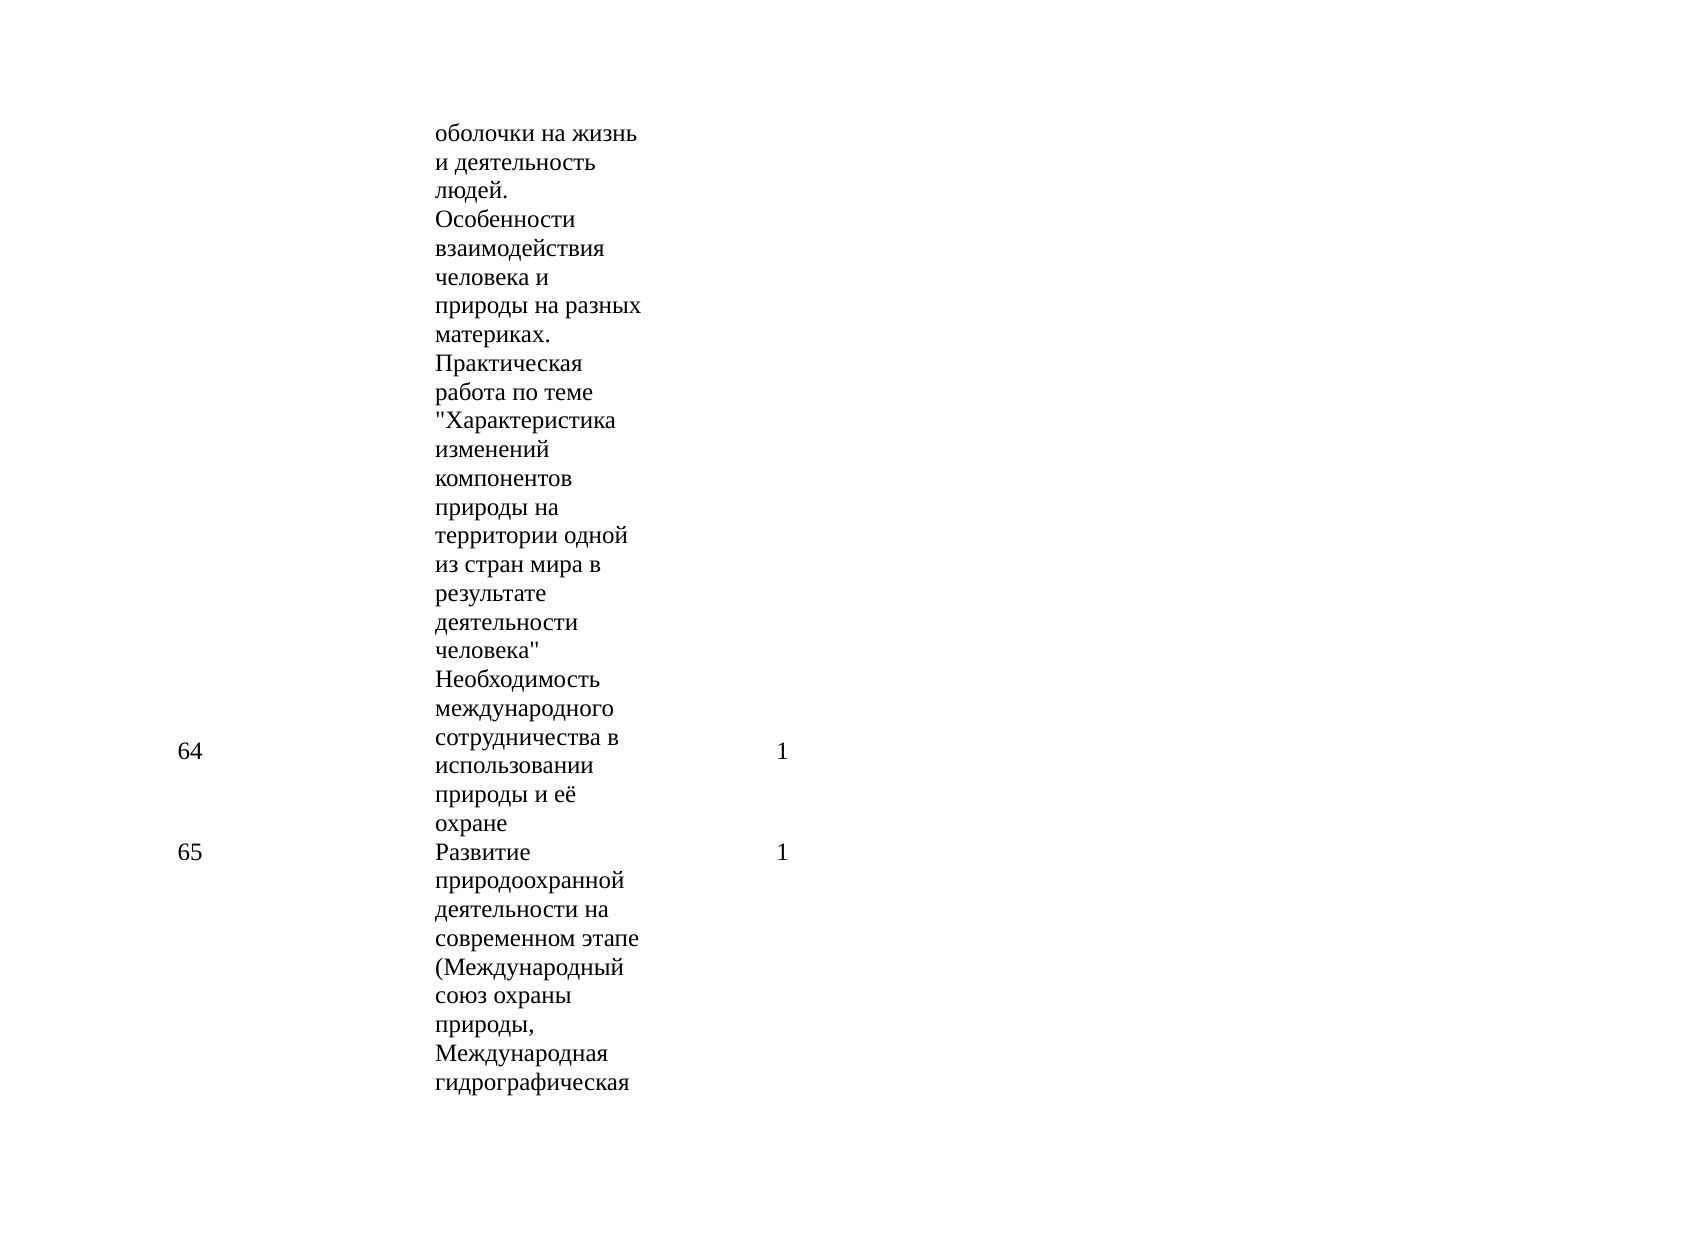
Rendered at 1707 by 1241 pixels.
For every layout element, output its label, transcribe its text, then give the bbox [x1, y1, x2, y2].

table_cell [897, 664, 1141, 837]
table_cell [653, 118, 897, 664]
table_cell Развитие природоохранной деятельности на современном этапе (Международный союз охраны природы, Международная гидрографическая [410, 837, 653, 1096]
table_cell [1384, 664, 1628, 837]
table_cell [1141, 837, 1384, 1096]
table_cell [897, 118, 1141, 664]
table_cell Необходимость международного сотрудничества в использовании природы и её охране [410, 664, 653, 837]
table_cell [1141, 664, 1384, 837]
table_cell [897, 837, 1141, 1096]
table_cell [166, 118, 409, 664]
table_cell 64 [166, 664, 409, 837]
table_cell 65 [166, 837, 409, 1096]
table_cell [1384, 118, 1628, 664]
table_cell 1 [653, 837, 897, 1096]
table_cell 1 [653, 664, 897, 837]
table_cell [1384, 837, 1628, 1096]
table_cell оболочки на жизнь и деятельность людей. Особенности взаимодействия человека и природы на разных материках. Практическая работа по теме "Характеристика изменений компонентов природы на территории одной из стран мира в результате деятельности человека" [410, 118, 653, 664]
table_cell [1141, 118, 1384, 664]
